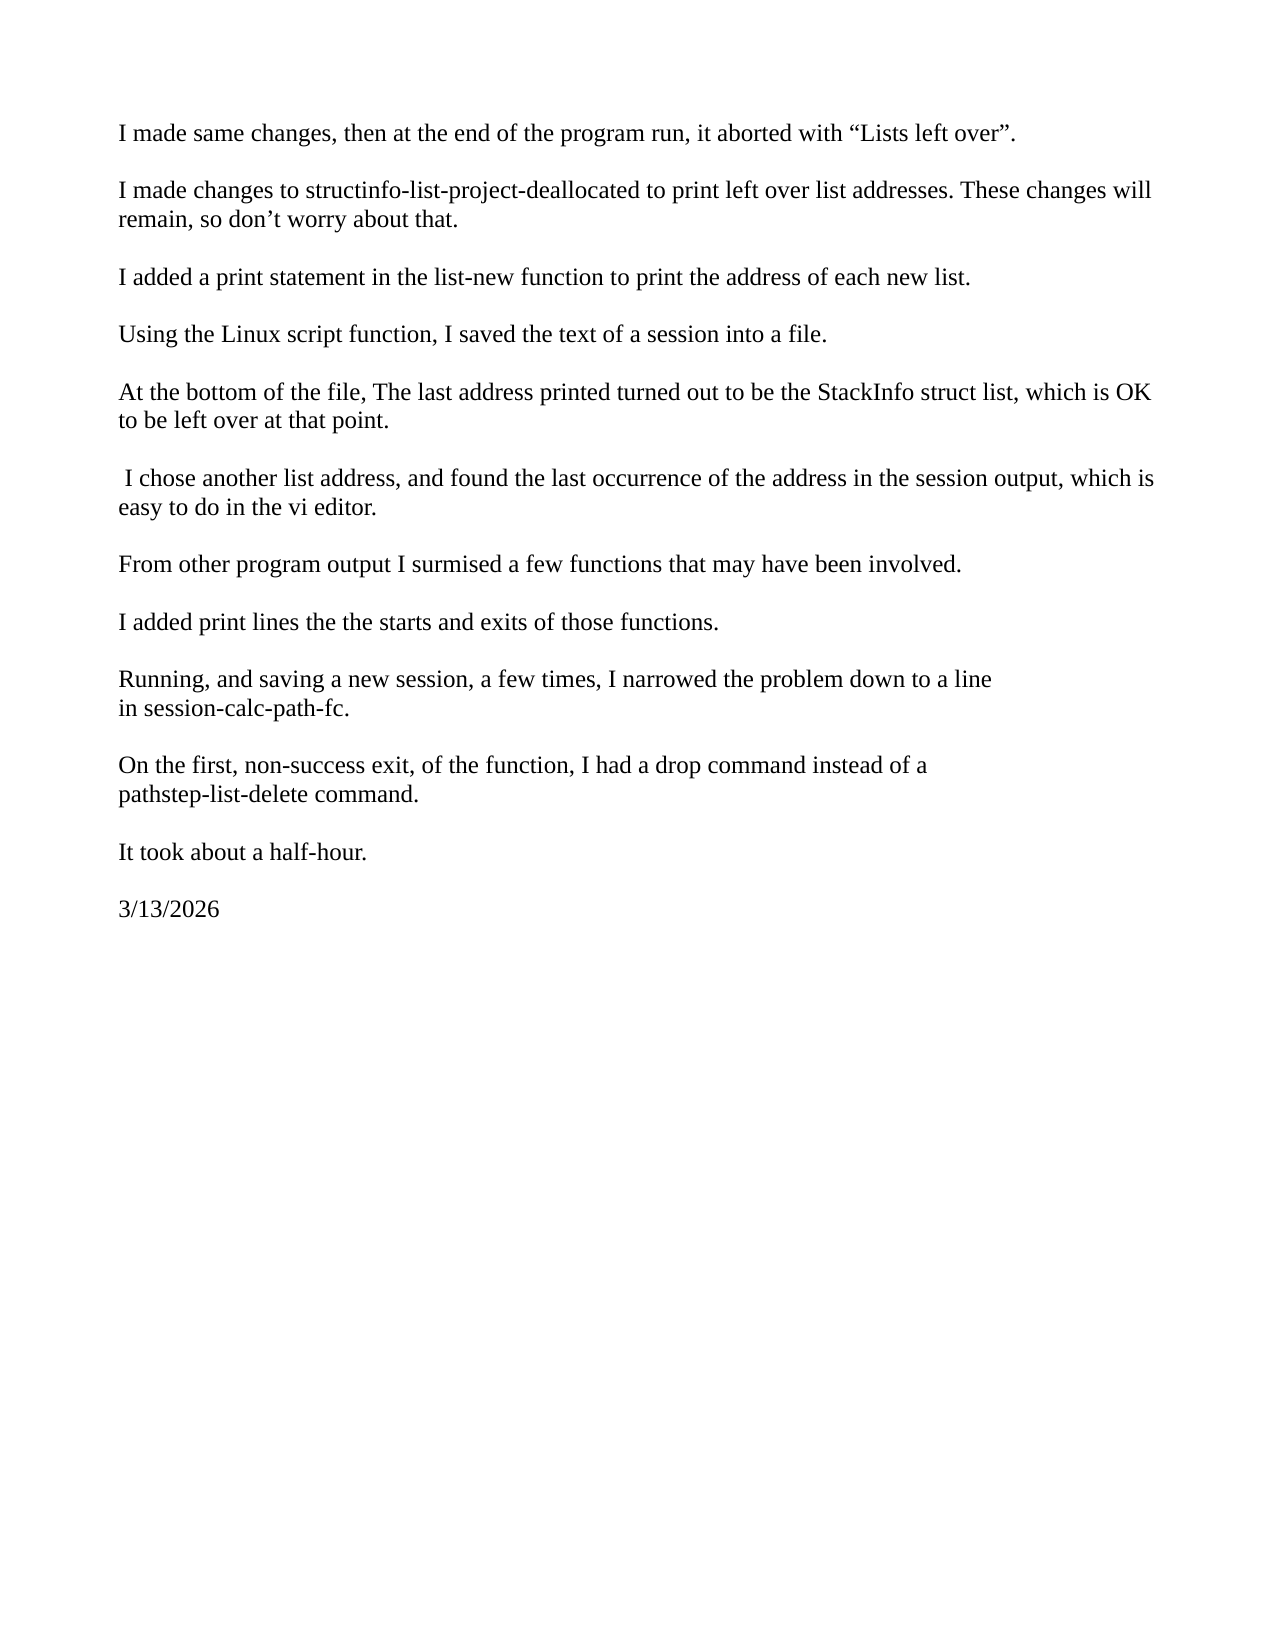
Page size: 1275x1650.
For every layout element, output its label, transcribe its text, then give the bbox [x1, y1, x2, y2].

text in session-calc-path-fc. [118, 693, 1157, 722]
text I added print lines the the starts and exits of those functions. [118, 607, 1157, 636]
text On the first, non-success exit, of the function, I had a drop command instead of a [118, 751, 1157, 779]
text Using the Linux script function, I saved the text of a session into a file. [118, 319, 1157, 348]
text I made changes to structinfo-list-project-deallocated to print left over list addresses. These changes will remain, so don’t worry about that. [118, 176, 1157, 233]
text 3/13/2026 [118, 894, 1157, 923]
text It took about a half-hour. [118, 837, 1157, 866]
text I chose another list address, and found the last occurrence of the address in the session output, which is easy to do in the vi editor. [118, 463, 1157, 521]
text I added a print statement in the list-new function to print the address of each new list. [118, 262, 1157, 291]
text From other program output I surmised a few functions that may have been involved. [118, 549, 1157, 578]
text Running, and saving a new session, a few times, I narrowed the problem down to a line [118, 664, 1157, 693]
text I made same changes, then at the end of the program run, it aborted with “Lists left over”. [118, 118, 1157, 147]
text At the bottom of the file, The last address printed turned out to be the StackInfo struct list, which is OK to be left over at that point. [118, 377, 1157, 434]
text pathstep-list-delete command. [118, 779, 1157, 808]
